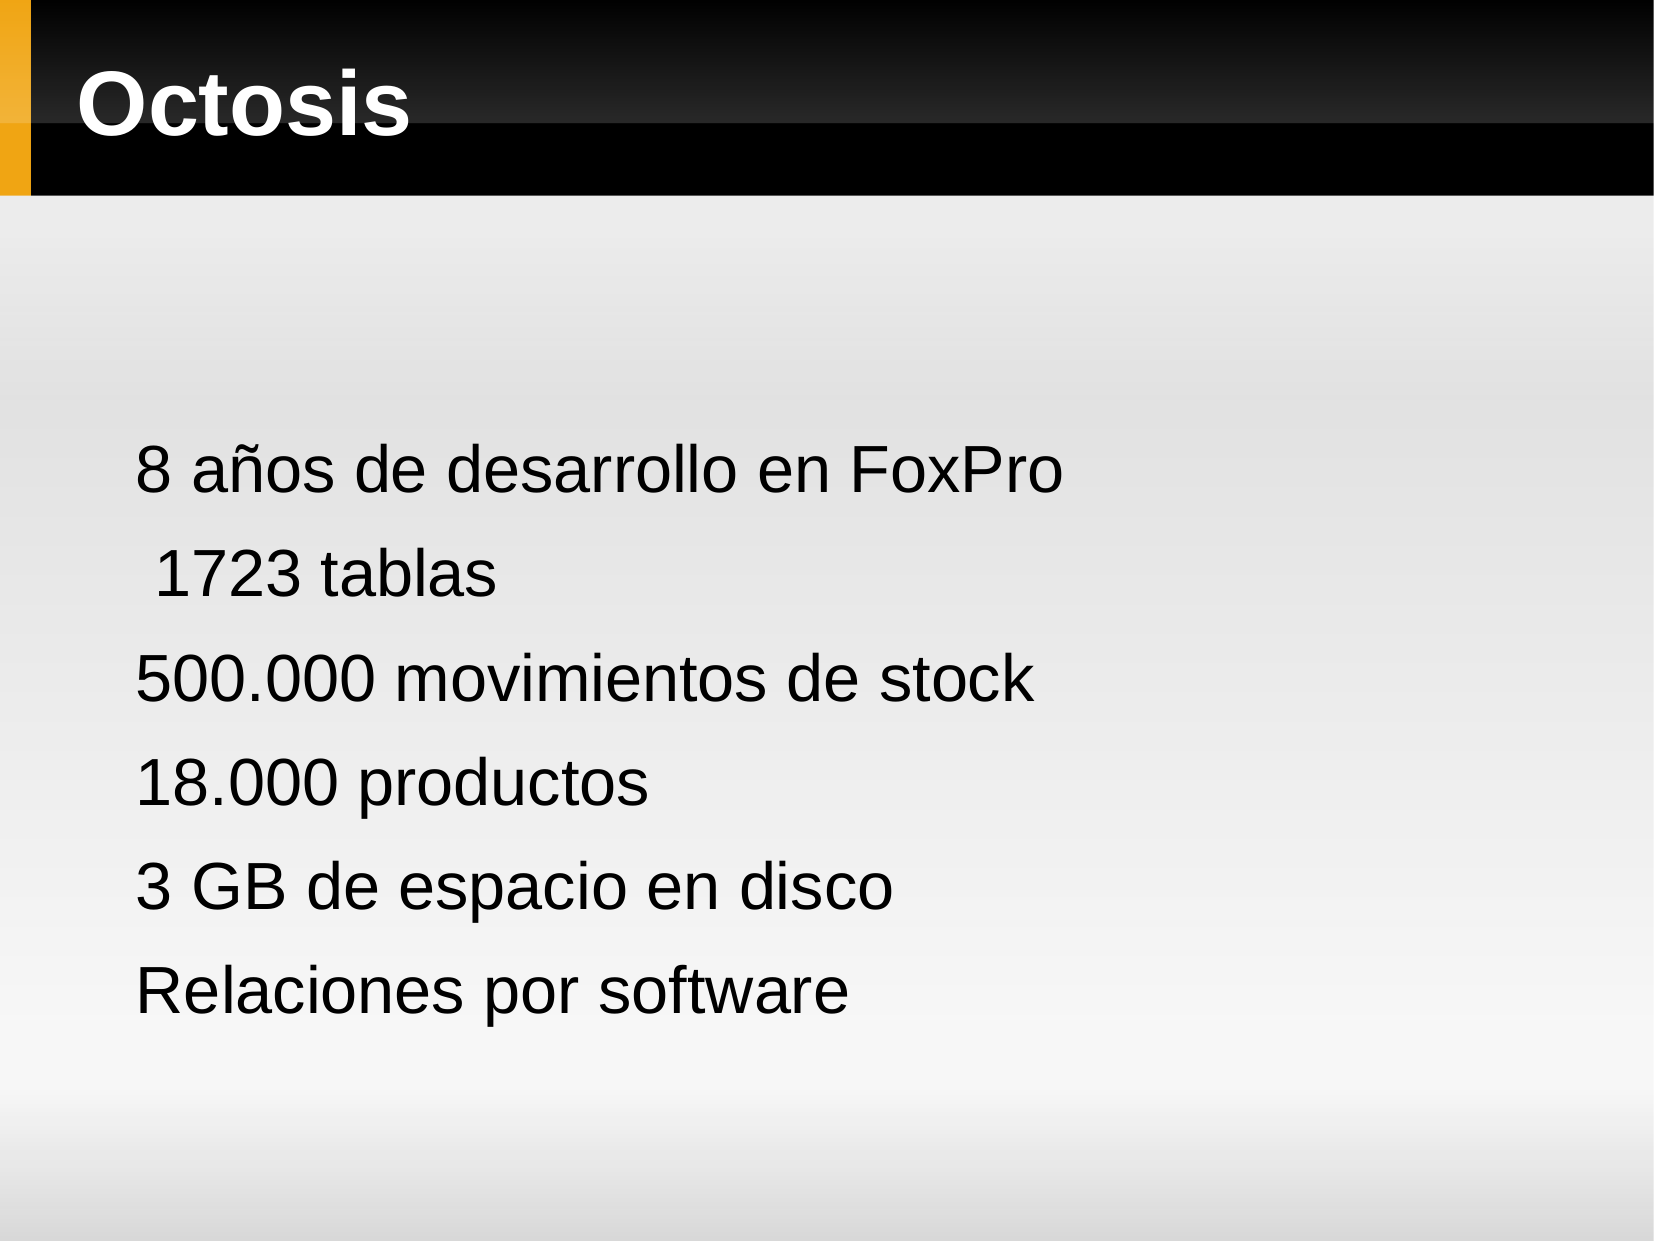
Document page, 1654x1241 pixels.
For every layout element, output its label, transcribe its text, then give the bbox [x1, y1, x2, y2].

list 8 años de desarrollo en FoxPro 1723 tablas 500.000 movimientos de stock 18.000 productos 3 GB de espacio en disco Relaciones por software [118, 431, 1607, 1241]
picture [0, 0, 1654, 1241]
title Octosis [76, 0, 1565, 208]
